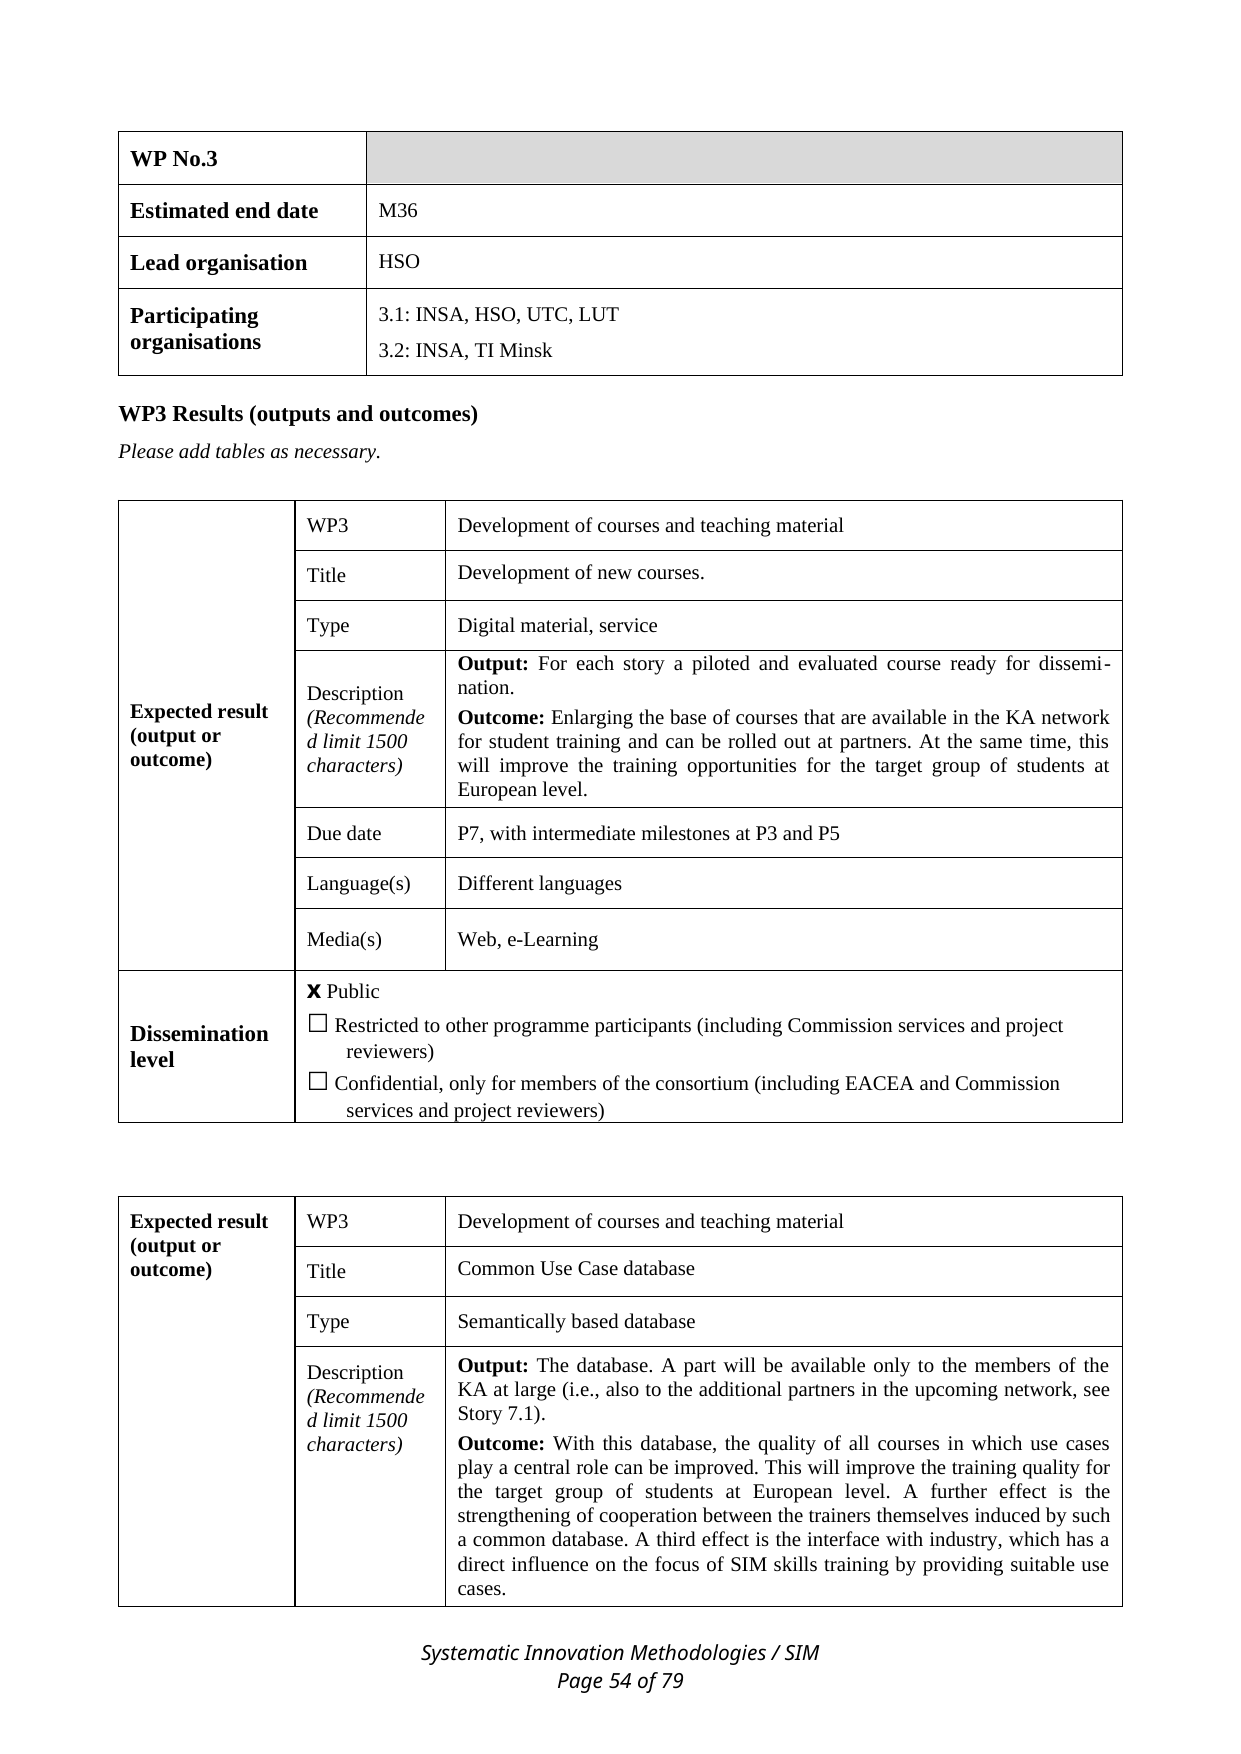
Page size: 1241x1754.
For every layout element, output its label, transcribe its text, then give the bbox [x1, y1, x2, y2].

table_header Development of courses and teaching material [446, 1197, 1122, 1246]
table_cell Due date [296, 808, 445, 857]
table_header WP3 [296, 501, 445, 550]
table_header WP3 [296, 1197, 445, 1246]
table_header Expected result (output or outcome) [119, 1197, 294, 1606]
table_cell P7, with intermediate milestones at P3 and P5 [446, 808, 1122, 857]
table_cell M36 [367, 185, 1122, 236]
text WP3 Results (outputs and outcomes) [118, 400, 1122, 426]
table_cell Different languages [446, 858, 1122, 907]
table_cell Participating organisations [119, 289, 366, 375]
table_cell Output: The database. A part will be available only to the members of the KA at large (i.e., also to the additional partners in the upcoming network, see Story 7.1). Outcome: With this database, the quality of all courses in which use cases play a central role can be improved. This will improve the training quality for the target group of students at European level. A further effect is the strengthening of cooperation between the trainers themselves induced by such a common database. A third effect is the interface with industry, which has a direct influence on the focus of SIM skills training by providing suitable use cases. [446, 1347, 1122, 1606]
table_header Expected result (output or outcome) [119, 501, 294, 970]
table_cell Digital material, service [446, 601, 1122, 650]
table_header Development of courses and teaching material [446, 501, 1122, 550]
table_header WP No.3 [119, 132, 366, 183]
table_cell HSO [367, 237, 1122, 288]
table_header [367, 132, 1122, 183]
table_cell Lead organisation [119, 237, 366, 288]
table_cell Media(s) [296, 909, 445, 970]
table_cell Type [296, 601, 445, 650]
table_cell Language(s) [296, 858, 445, 907]
table_cell Description (Recommended limit 1500 characters) [296, 651, 445, 807]
table_cell Estimated end date [119, 185, 366, 236]
table_cell Type [296, 1297, 445, 1346]
table_cell Development of new courses. [446, 551, 1122, 600]
table_cell Dissemination level [119, 971, 294, 1122]
table_cell Output: For each story a piloted and evaluated course ready for dissemi­nation. Outcome: Enlarging the base of courses that are available in the KA network for student training and can be rolled out at partners. At the same time, this will improve the training opportunities for the target group of students at European level. [446, 651, 1122, 807]
table_cell Description (Recommended limit 1500 characters) [296, 1347, 445, 1606]
table_cell x Public ☐ Restricted to other programme participants (including Commission services and project reviewers) ☐ Confidential, only for members of the consortium (including EACEA and Commission services and project reviewers) [296, 971, 1122, 1122]
text Please add tables as necessary. [118, 439, 1122, 463]
table_cell Title [296, 551, 445, 600]
table_cell Title [296, 1247, 445, 1296]
table_cell Semantically based database [446, 1297, 1122, 1346]
table_cell Common Use Case database [446, 1247, 1122, 1296]
table_cell 3.1: INSA, HSO, UTC, LUT 3.2: INSA, TI Minsk [367, 289, 1122, 375]
table_cell Web, e-Learning [446, 909, 1122, 970]
